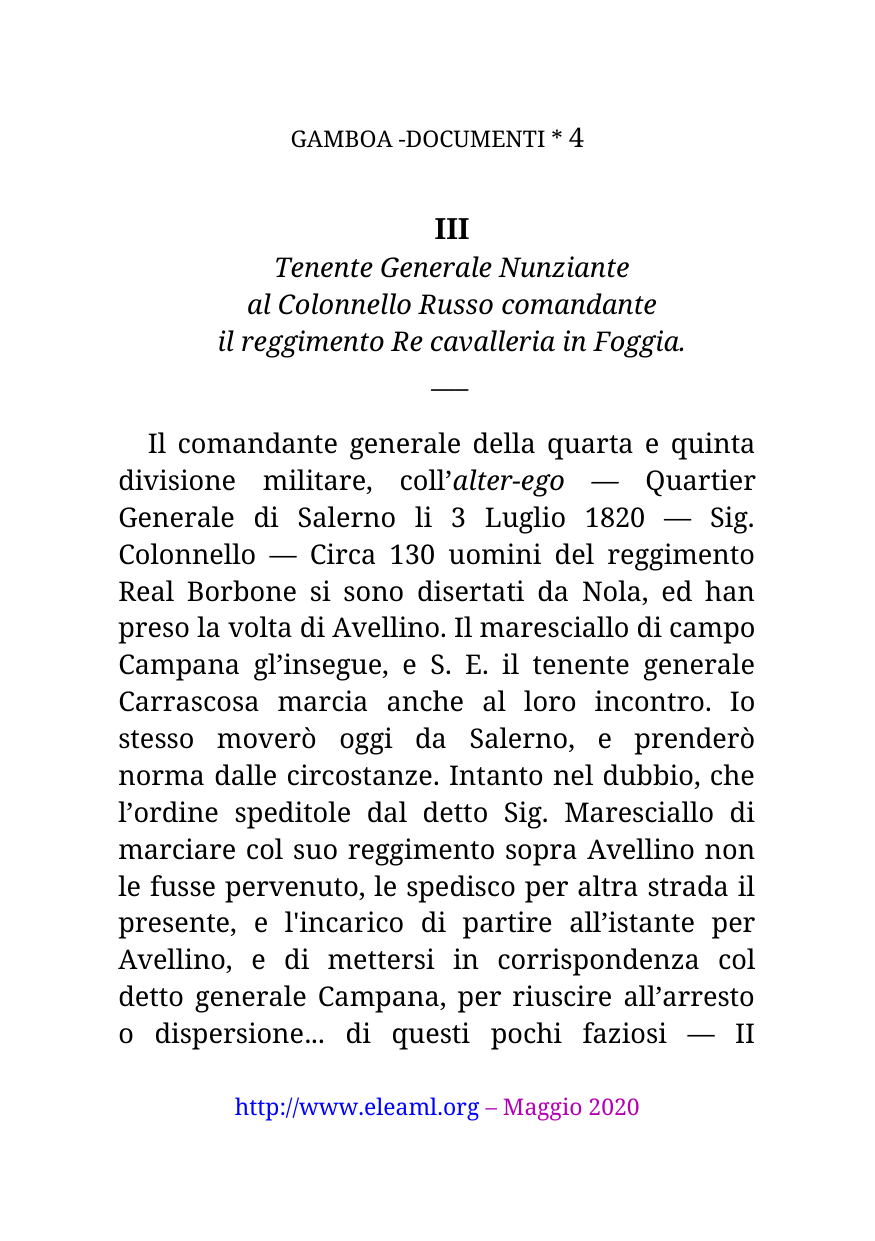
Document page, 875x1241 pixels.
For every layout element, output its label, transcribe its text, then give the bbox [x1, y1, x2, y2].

text Il comandante generale della quarta e quinta divisione militare, coll’alter-ego — Quartier Generale di Salerno li 3 Luglio 1820 — Sig. Colonnello — Circa 130 uomini del reggimento Real Borbone si sono disertati da Nola, ed han preso la volta di Avellino. Il maresciallo di campo Campana gl’insegue, e S. E. il tenente generale Carrascosa marcia anche al loro incontro. Io stesso moverò oggi da Salerno, e prenderò norma dalle circostanze. Intanto nel dubbio, che l’ordine speditole dal detto Sig. Maresciallo di marciare col suo reggimento sopra Avellino non le fusse pervenuto, le spedisco per altra strada il presente, e l'incarico di partire all’istante per Avellino, e di mettersi in corrispondenza col detto generale Campana, per riuscire all’arresto o dispersione... di questi pochi faziosi — II [118, 424, 756, 1051]
text ___ [118, 359, 756, 396]
text Tenente Generale Nunziante [118, 248, 756, 285]
text al Colonnello Russo comandante [118, 285, 756, 322]
text III [118, 208, 756, 248]
text il reggimento Re cavalleria in Foggia. [118, 322, 756, 359]
